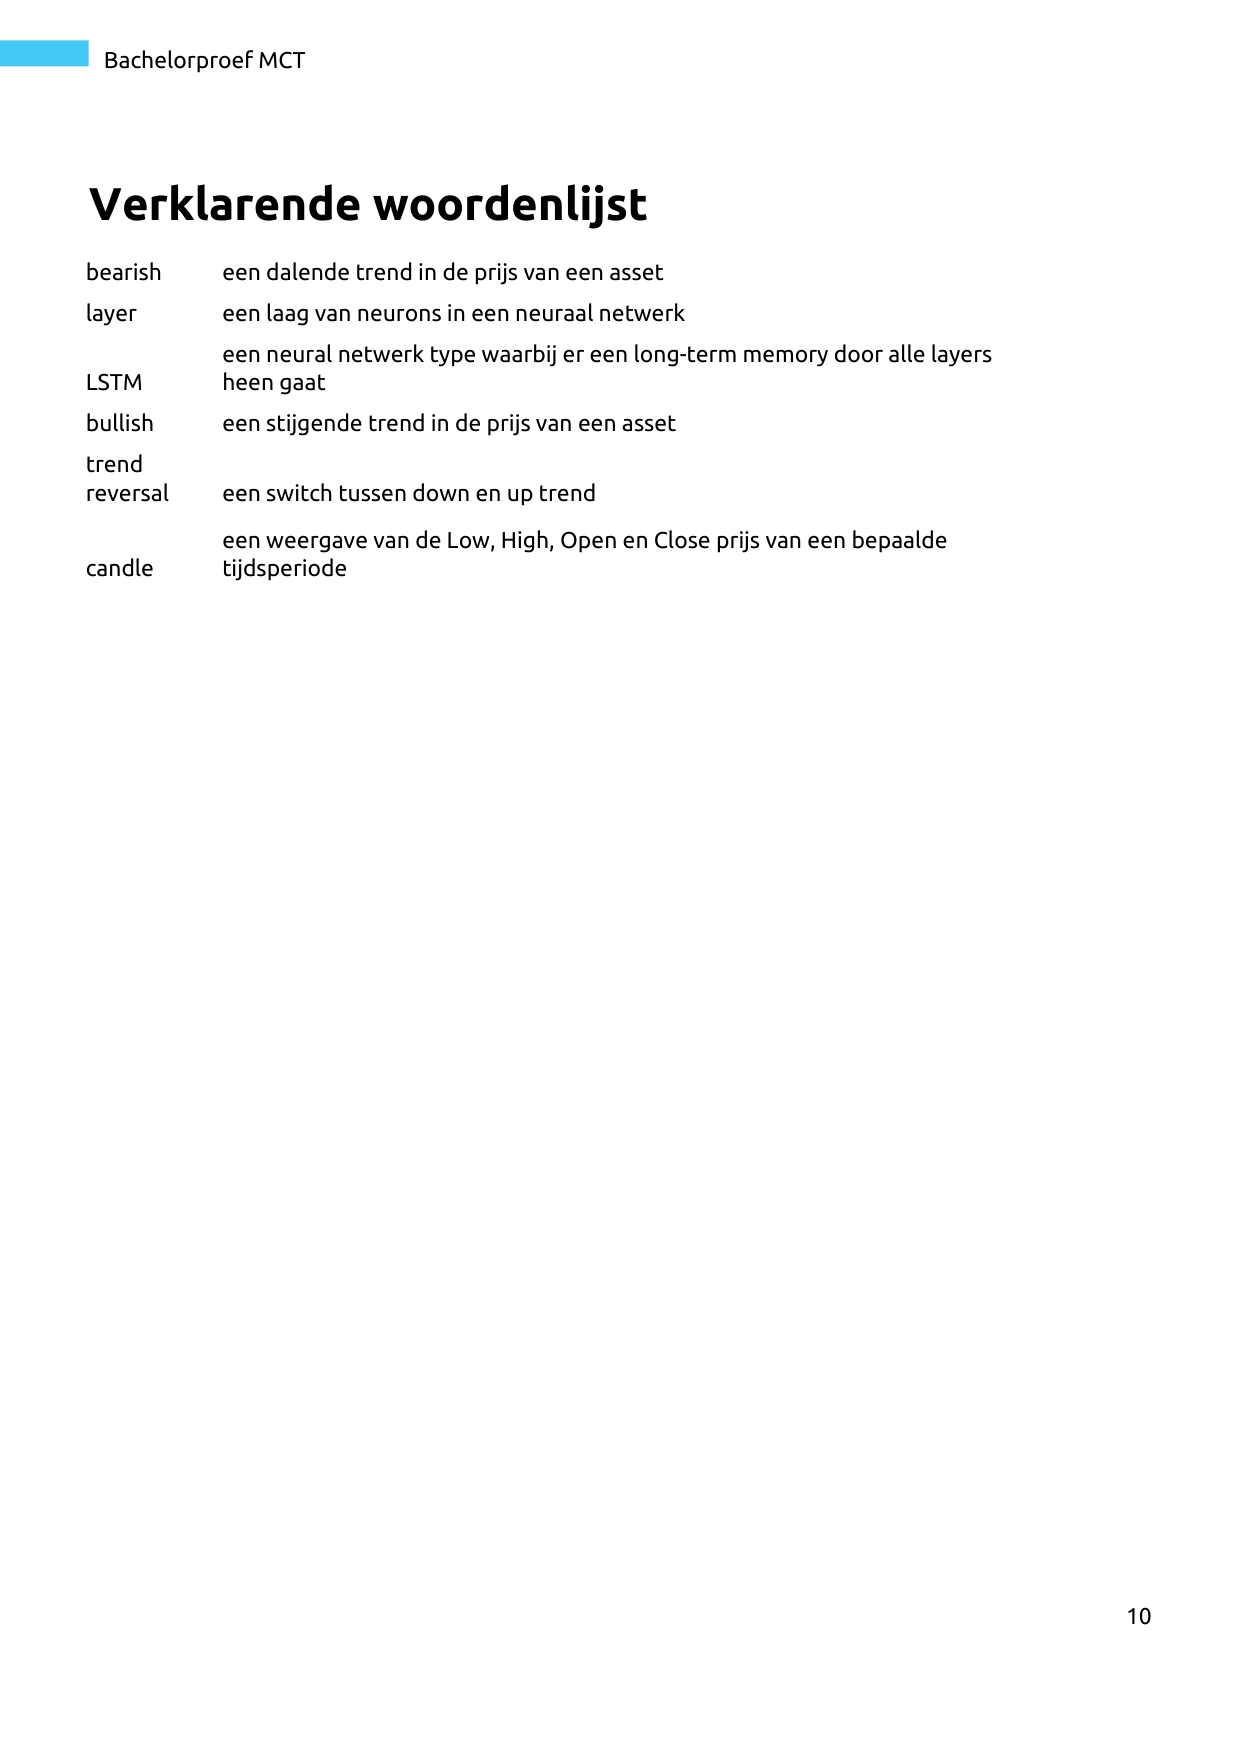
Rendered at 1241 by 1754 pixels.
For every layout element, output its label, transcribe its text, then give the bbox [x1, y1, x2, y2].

table_cell layer [83, 299, 219, 340]
table_cell een stijgende trend in de prijs van een asset [219, 410, 1012, 451]
table_cell een neural netwerk type waarbij er een long-term memory door alle layers heen gaat [219, 340, 1012, 409]
table_cell candle [83, 520, 219, 596]
subtitle Verklarende woordenlijst [89, 177, 1152, 229]
table_cell een weergave van de Low, High, Open en Close prijs van een bepaalde tijdsperiode [219, 520, 1012, 596]
table_cell trend reversal [83, 451, 219, 520]
table_cell bullish [83, 410, 219, 451]
table_header bearish [83, 258, 219, 299]
table_cell een switch tussen down en up trend [219, 451, 1012, 520]
table_header een dalende trend in de prijs van een asset [219, 258, 1012, 299]
table_cell een laag van neurons in een neuraal netwerk [219, 299, 1012, 340]
table_cell LSTM [83, 340, 219, 409]
